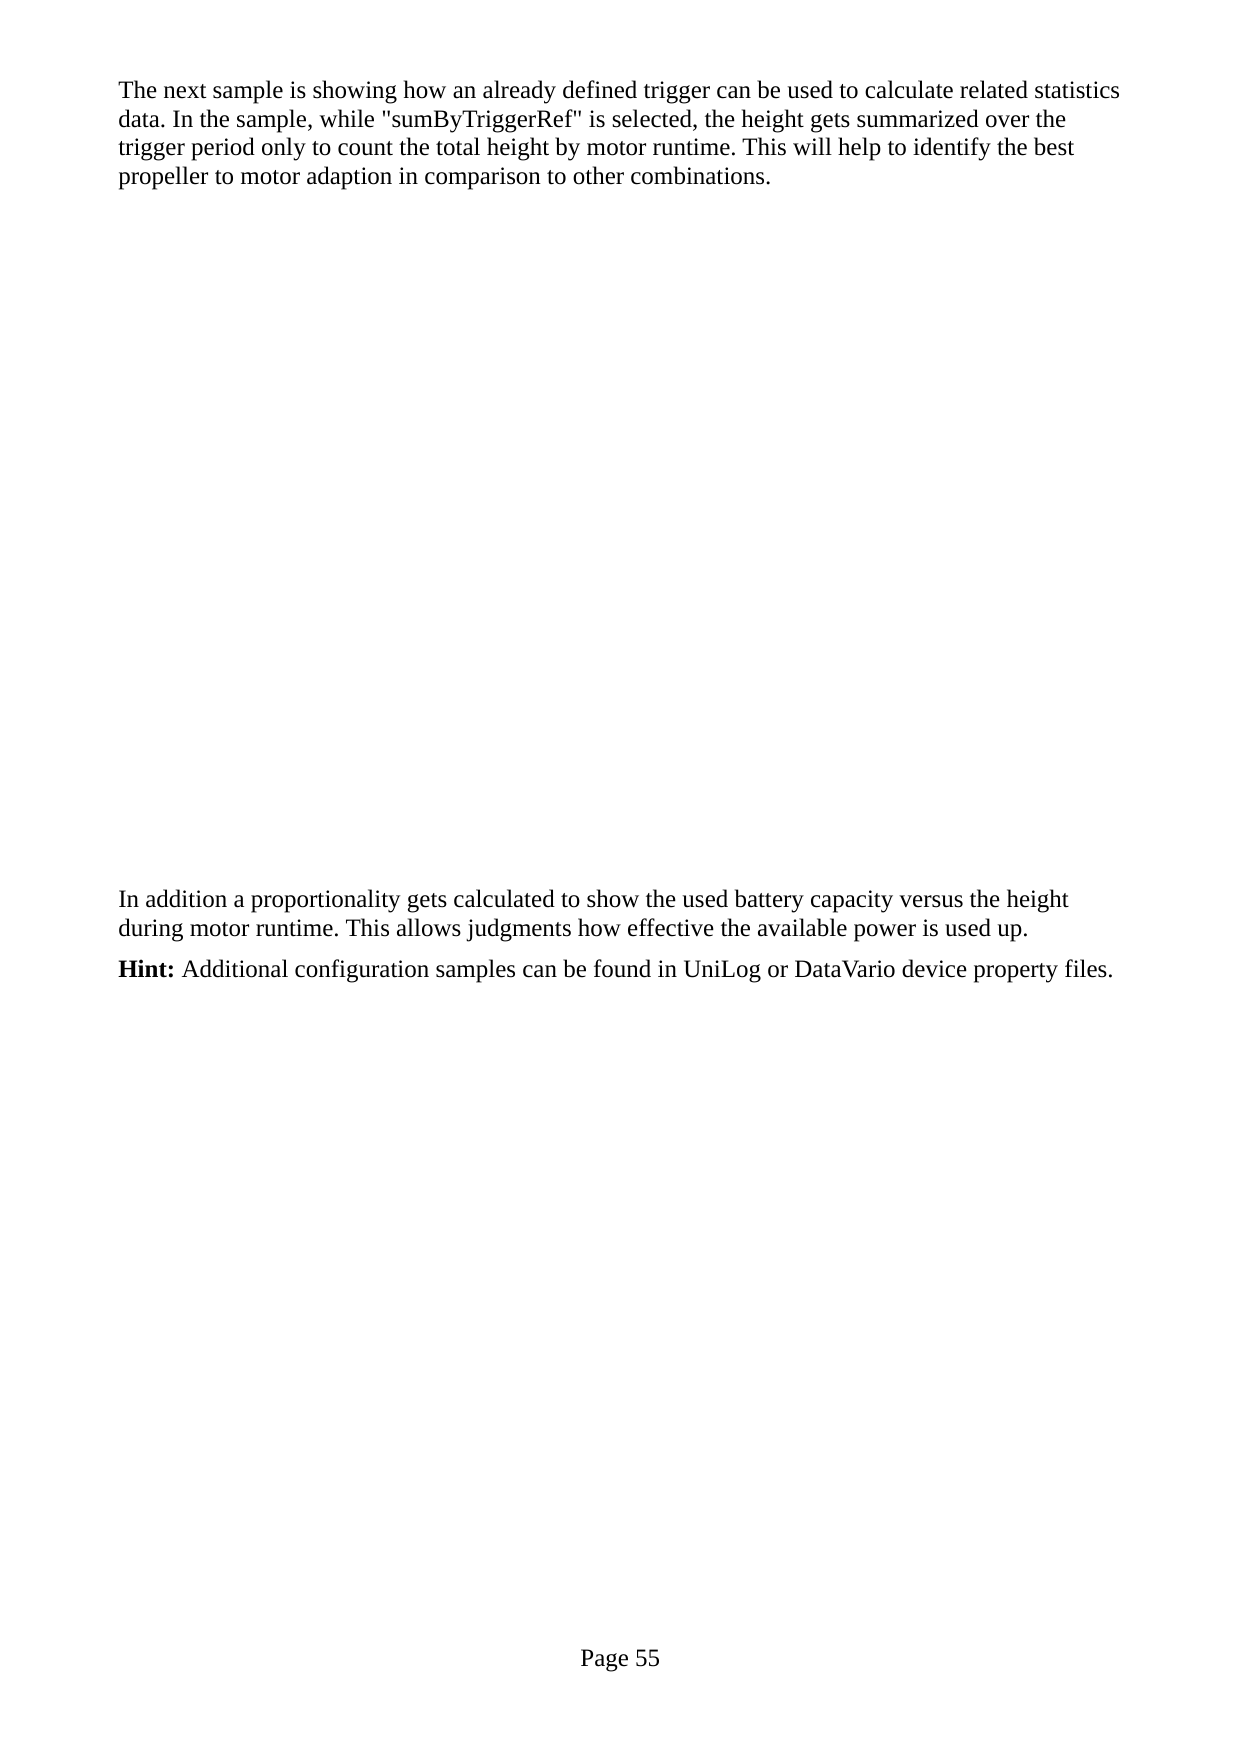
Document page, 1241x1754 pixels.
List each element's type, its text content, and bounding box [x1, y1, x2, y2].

text Hint: Additional configuration samples can be found in UniLog or DataVario device property files. [118, 954, 1122, 983]
text The next sample is showing how an already defined trigger can be used to calculate related statistics data. In the sample, while "sumByTriggerRef" is selected, the height gets summarized over the trigger period only to count the total height by motor runtime. This will help to identify the best propeller to motor adaption in comparison to other combinations. In addition a proportionality gets calculated to show the used battery capacity versus the height during motor runtime. This allows judgments how effective the available power is used up. [118, 75, 1122, 941]
